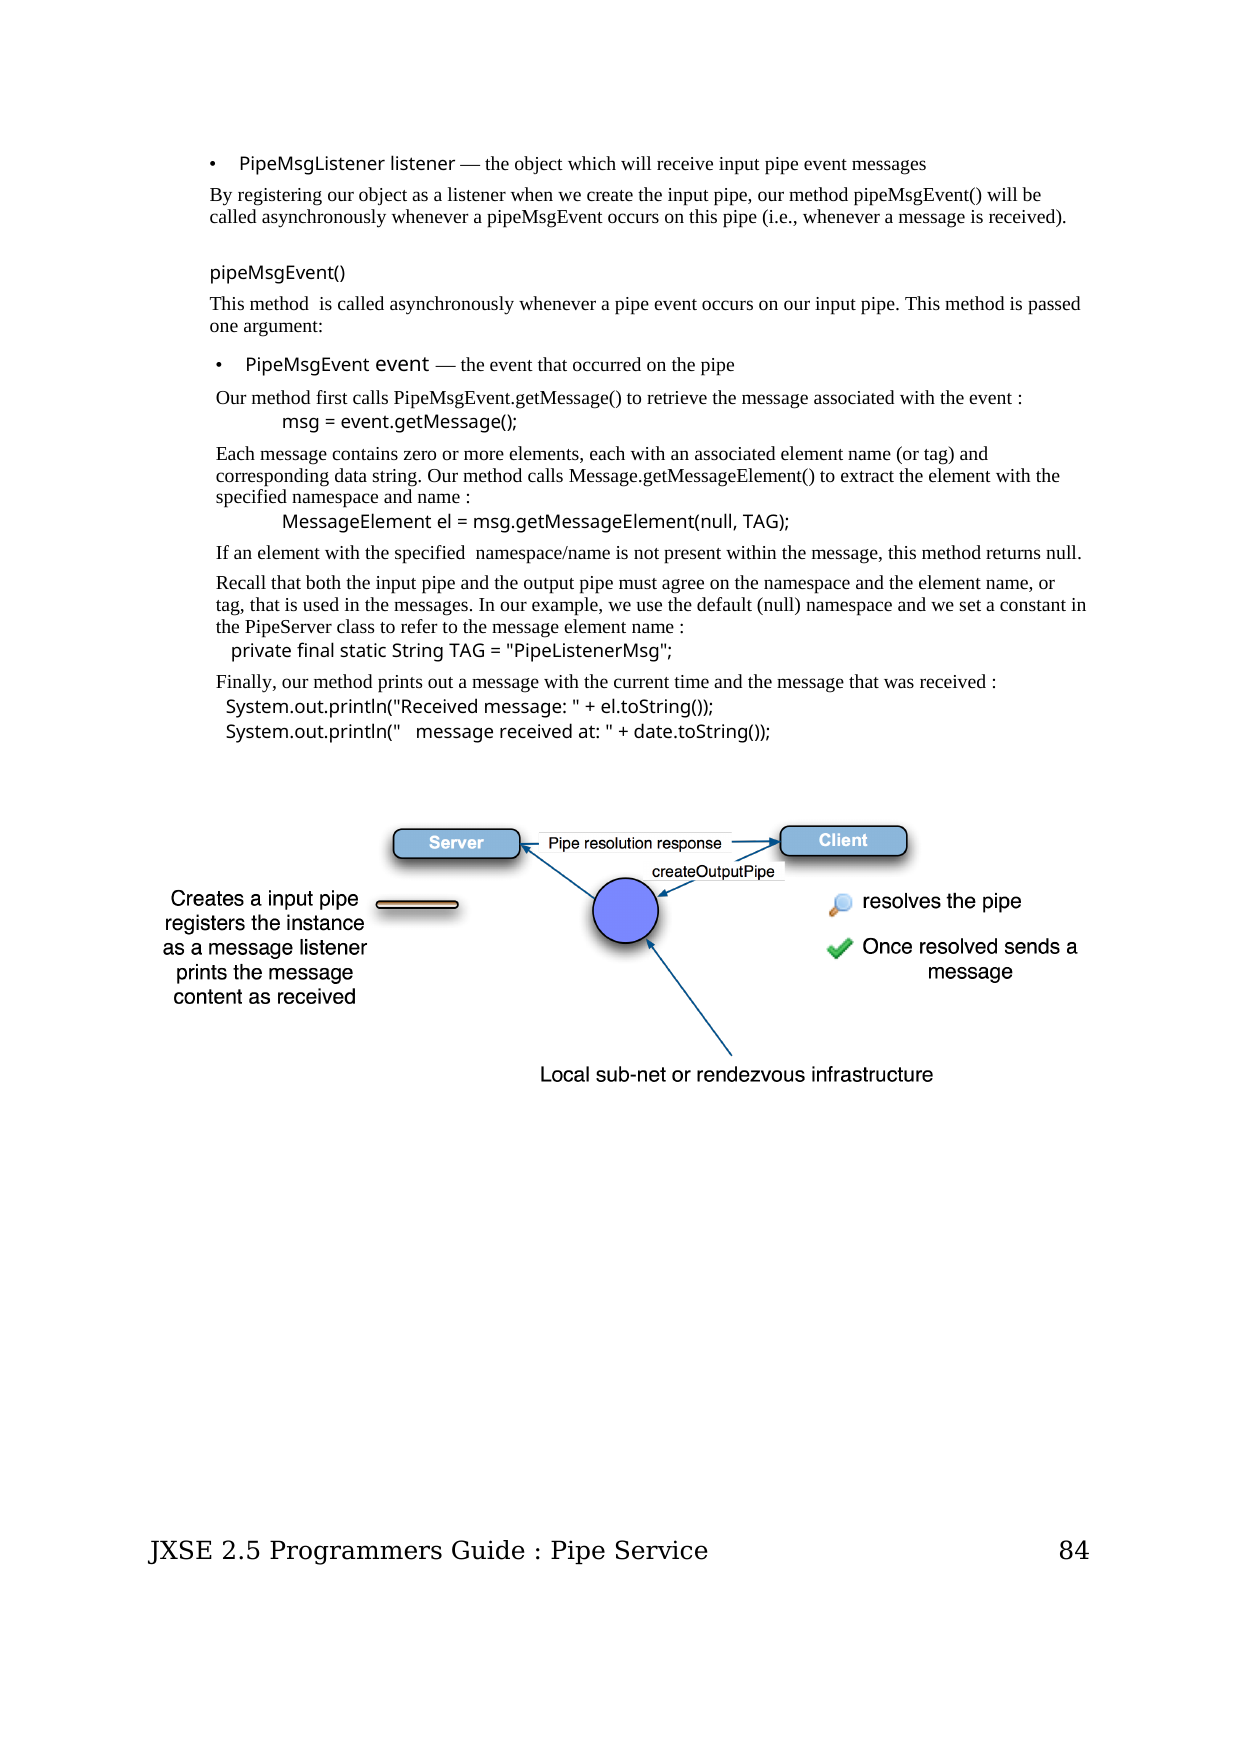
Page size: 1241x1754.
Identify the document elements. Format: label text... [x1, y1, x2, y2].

text System.out.println(" message received at: " + date.toString()); [216, 718, 1090, 744]
list PipeMsgEvent event — the event that occurred on the pipe [216, 345, 1090, 379]
text pipeMsgEvent() [209, 259, 1090, 285]
text Each message contains zero or more elements, each with an associated element name (or tag) and corresponding data string. Our method calls Message.getMessageElement() to extract the element with the specified namespace and name : [216, 443, 1090, 508]
text If an element with the specified namespace/name is not present within the message, this method returns null. [216, 542, 1090, 564]
text private final static String TAG = "PipeListenerMsg"; [216, 637, 1090, 663]
text msg = event.getMessage(); [216, 409, 1090, 434]
text MessageElement el = msg.getMessageElement(null, TAG); [216, 508, 1090, 534]
list PipeMsgListener listener — the object which will receive input pipe event messages [209, 150, 1090, 176]
text By registering our object as a listener when we create the input pipe, our method pipeMsgEvent() will be called asynchronously whenever a pipeMsgEvent occurs on this pipe (i.e., whenever a message is received). [209, 184, 1090, 227]
text This method is called asynchronously whenever a pipe event occurs on our input pipe. This method is passed one argument: [209, 293, 1090, 337]
text Finally, our method prints out a message with the current time and the message that was received : [216, 671, 1090, 693]
text System.out.println("Received message: " + el.toString()); [216, 693, 1090, 718]
text Recall that both the input pipe and the output pipe must agree on the namespace and the element name, or tag, that is used in the messages. In our example, we use the default (null) namespace and we set a constant in the PipeServer class to refer to the message element name : [216, 572, 1090, 637]
picture [151, 813, 1089, 1089]
text Our method first calls PipeMsgEvent.getMessage() to retrieve the message associated with the event : [216, 387, 1090, 409]
